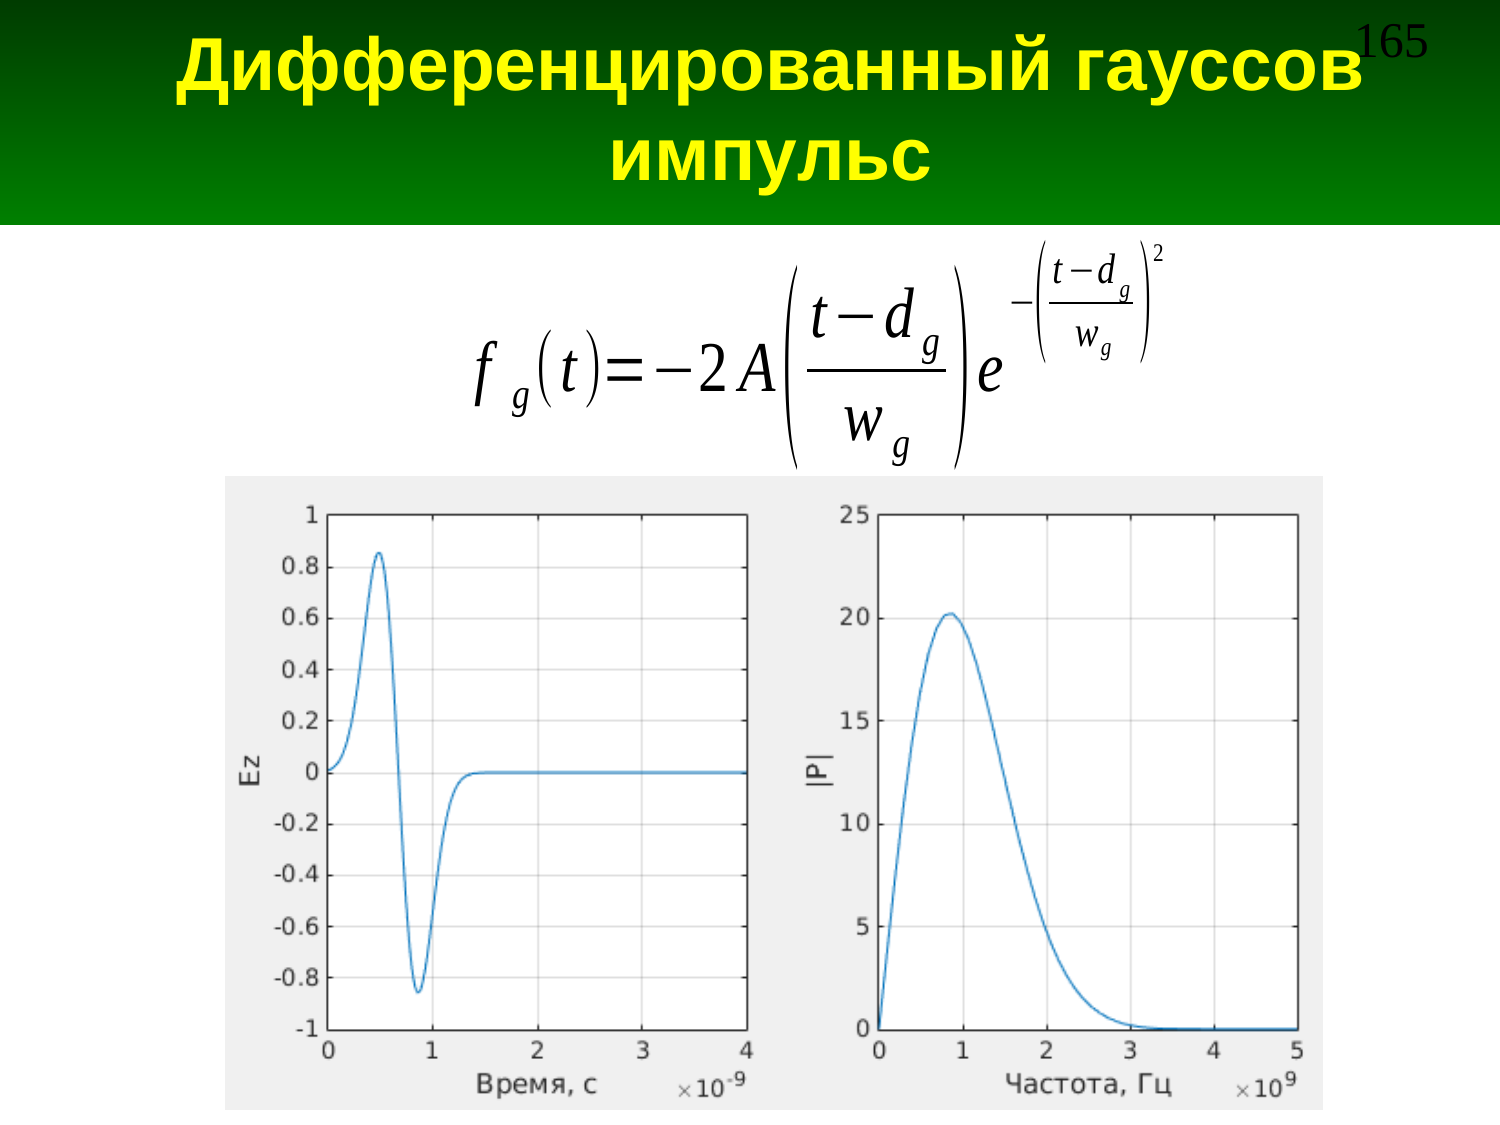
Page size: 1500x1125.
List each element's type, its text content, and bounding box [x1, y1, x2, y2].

picture [225, 476, 1323, 1110]
title Дифференцированный гауссов импульс [100, 7, 1441, 204]
chart [448, 239, 1177, 476]
